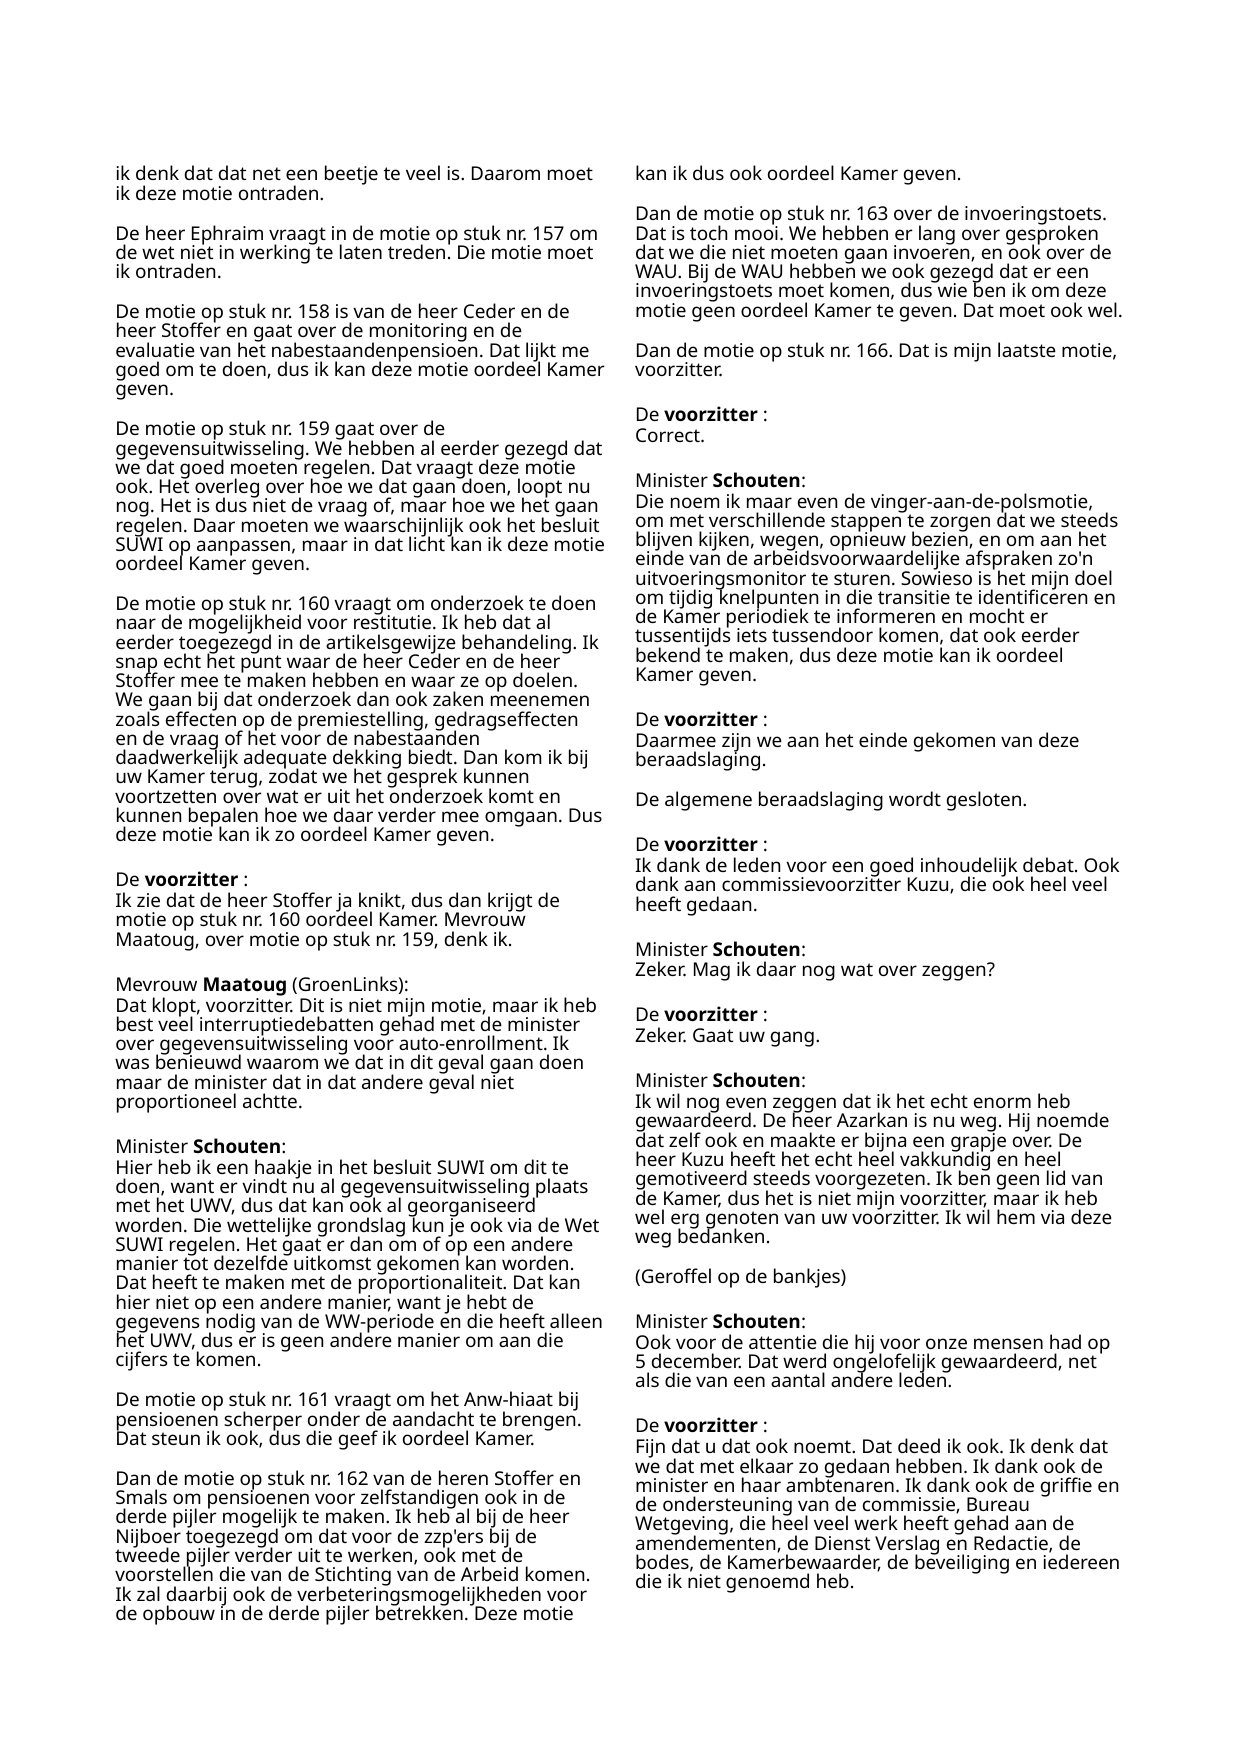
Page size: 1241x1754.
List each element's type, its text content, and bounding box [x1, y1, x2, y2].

text De voorzitter : [635, 831, 1125, 857]
text De voorzitter : [635, 401, 1125, 427]
text De voorzitter : [635, 1413, 1125, 1438]
text Ik dank de leden voor een goed inhoudelijk debat. Ook dank aan commissievoorzitter Kuzu, die ook heel veel heeft gedaan. [635, 857, 1125, 915]
text Ik zie dat de heer Stoffer ja knikt, dus dan krijgt de motie op stuk nr. 160 oordeel Kamer. Mevrouw Maatoug, over motie op stuk nr. 159, denk ik. [115, 892, 605, 950]
text Minister Schouten: [635, 1067, 1125, 1093]
text Minister Schouten: [635, 1308, 1125, 1334]
text Ook voor de attentie die hij voor onze mensen had op 5 december. Dat werd ongelofelijk gewaardeerd, net als die van een aantal andere leden. [635, 1334, 1125, 1392]
text Dan de motie op stuk nr. 166. Dat is mijn laatste motie, voorzitter. [635, 342, 1125, 380]
text Dan de motie op stuk nr. 163 over de invoeringstoets. Dat is toch mooi. We hebben er lang over gesproken dat we die niet moeten gaan invoeren, en ook over de WAU. Bij de WAU hebben we ook gezegd dat er een invoeringstoets moet komen, dus wie ben ik om deze motie geen oordeel Kamer te geven. Dat moet ook wel. [635, 205, 1125, 321]
text Minister Schouten: [635, 936, 1125, 961]
text De motie op stuk nr. 159 gaat over de gegevensuitwisseling. We hebben al eerder gezegd dat we dat goed moeten regelen. Dat vraagt deze motie ook. Het overleg over hoe we dat gaan doen, loopt nu nog. Het is dus niet de vraag of, maar hoe we het gaan regelen. Daar moeten we waarschijnlijk ook het besluit SUWI op aanpassen, maar in dat licht kan ik deze motie oordeel Kamer geven. [115, 420, 605, 574]
text Minister Schouten: [635, 467, 1125, 493]
text De voorzitter : [635, 1002, 1125, 1027]
text De algemene beraadslaging wordt gesloten. [635, 791, 1125, 811]
text De motie op stuk nr. 160 vraagt om onderzoek te doen naar de mogelijkheid voor restitutie. Ik heb dat al eerder toegezegd in de artikelsgewijze behandeling. Ik snap echt het punt waar de heer Ceder en de heer Stoffer mee te maken hebben en waar ze op doelen. We gaan bij dat onderzoek dan ook zaken meenemen zoals effecten op de premiestelling, gedragseffecten en de vraag of het voor de nabestaanden daadwerkelijk adequate dekking biedt. Dan kom ik bij uw Kamer terug, zodat we het gesprek kunnen voortzetten over wat er uit het onderzoek komt en kunnen bepalen hoe we daar verder mee omgaan. Dus deze motie kan ik zo oordeel Kamer geven. [115, 595, 605, 846]
text kan ik dus ook oordeel Kamer geven. [635, 165, 1125, 184]
text Die noem ik maar even de vinger-aan-de-polsmotie, om met verschillende stappen te zorgen dat we steeds blijven kijken, wegen, opnieuw bezien, en om aan het einde van de arbeidsvoorwaardelijke afspraken zo'n uitvoeringsmonitor te sturen. Sowieso is het mijn doel om tijdig knelpunten in die transitie te identificeren en de Kamer periodiek te informeren en mocht er tussentijds iets tussendoor komen, dat ook eerder bekend te maken, dus deze motie kan ik oordeel Kamer geven. [635, 493, 1125, 685]
text De motie op stuk nr. 161 vraagt om het Anw-hiaat bij pensioenen scherper onder de aandacht te brengen. Dat steun ik ook, dus die geef ik oordeel Kamer. [115, 1391, 605, 1449]
text Daarmee zijn we aan het einde gekomen van deze beraadslaging. [635, 732, 1125, 770]
text (Geroffel op de bankjes) [635, 1268, 1125, 1287]
text Mevrouw Maatoug (GroenLinks): [115, 971, 605, 997]
text Fijn dat u dat ook noemt. Dat deed ik ook. Ik denk dat we dat met elkaar zo gedaan hebben. Ik dank ook de minister en haar ambtenaren. Ik dank ook de griffie en de ondersteuning van de commissie, Bureau Wetgeving, die heel veel werk heeft gehad aan de amendementen, de Dienst Verslag en Redactie, de bodes, de Kamerbewaarder, de beveiliging en iedereen die ik niet genoemd heb. [635, 1438, 1125, 1592]
text De motie op stuk nr. 158 is van de heer Ceder en de heer Stoffer en gaat over de monitoring en de evaluatie van het nabestaandenpensioen. Dat lijkt me goed om te doen, dus ik kan deze motie oordeel Kamer geven. [115, 303, 605, 399]
text Dat klopt, voorzitter. Dit is niet mijn motie, maar ik heb best veel interruptiedebatten gehad met de minister over gegevensuitwisseling voor auto-enrollment. Ik was benieuwd waarom we dat in dit geval gaan doen maar de minister dat in dat andere geval niet proportioneel achtte. [115, 997, 605, 1112]
text De voorzitter : [635, 706, 1125, 732]
text Correct. [635, 427, 1125, 446]
text Zeker. Mag ik daar nog wat over zeggen? [635, 961, 1125, 981]
text Minister Schouten: [115, 1133, 605, 1159]
text De heer Ephraim vraagt in de motie op stuk nr. 157 om de wet niet in werking te laten treden. Die motie moet ik ontraden. [115, 224, 605, 282]
text Dan de motie op stuk nr. 162 van de heren Stoffer en Smals om pensioenen voor zelfstandigen ook in de derde pijler mogelijk te maken. Ik heb al bij de heer Nijboer toegezegd om dat voor de zzp'ers bij de tweede pijler verder uit te werken, ook met de voorstellen die van de Stichting van de Arbeid komen. Ik zal daarbij ook de verbeteringsmogelijkheden voor de opbouw in de derde pijler betrekken. Deze motie [115, 1470, 605, 1624]
text De voorzitter : [115, 866, 605, 892]
text Ik wil nog even zeggen dat ik het echt enorm heb gewaardeerd. De heer Azarkan is nu weg. Hij noemde dat zelf ook en maakte er bijna een grapje over. De heer Kuzu heeft het echt heel vakkundig en heel gemotiveerd steeds voorgezeten. Ik ben geen lid van de Kamer, dus het is niet mijn voorzitter, maar ik heb wel erg genoten van uw voorzitter. Ik wil hem via deze weg bedanken. [635, 1093, 1125, 1247]
text Hier heb ik een haakje in het besluit SUWI om dit te doen, want er vindt nu al gegevensuitwisseling plaats met het UWV, dus dat kan ook al georganiseerd worden. Die wettelijke grondslag kun je ook via de Wet SUWI regelen. Het gaat er dan om of op een andere manier tot dezelfde uitkomst gekomen kan worden. Dat heeft te maken met de proportionaliteit. Dat kan hier niet op een andere manier, want je hebt de gegevens nodig van de WW-periode en die heeft alleen het UWV, dus er is geen andere manier om aan die cijfers te komen. [115, 1159, 605, 1371]
text ik denk dat dat net een beetje te veel is. Daarom moet ik deze motie ontraden. [115, 165, 605, 204]
text Zeker. Gaat uw gang. [635, 1027, 1125, 1047]
